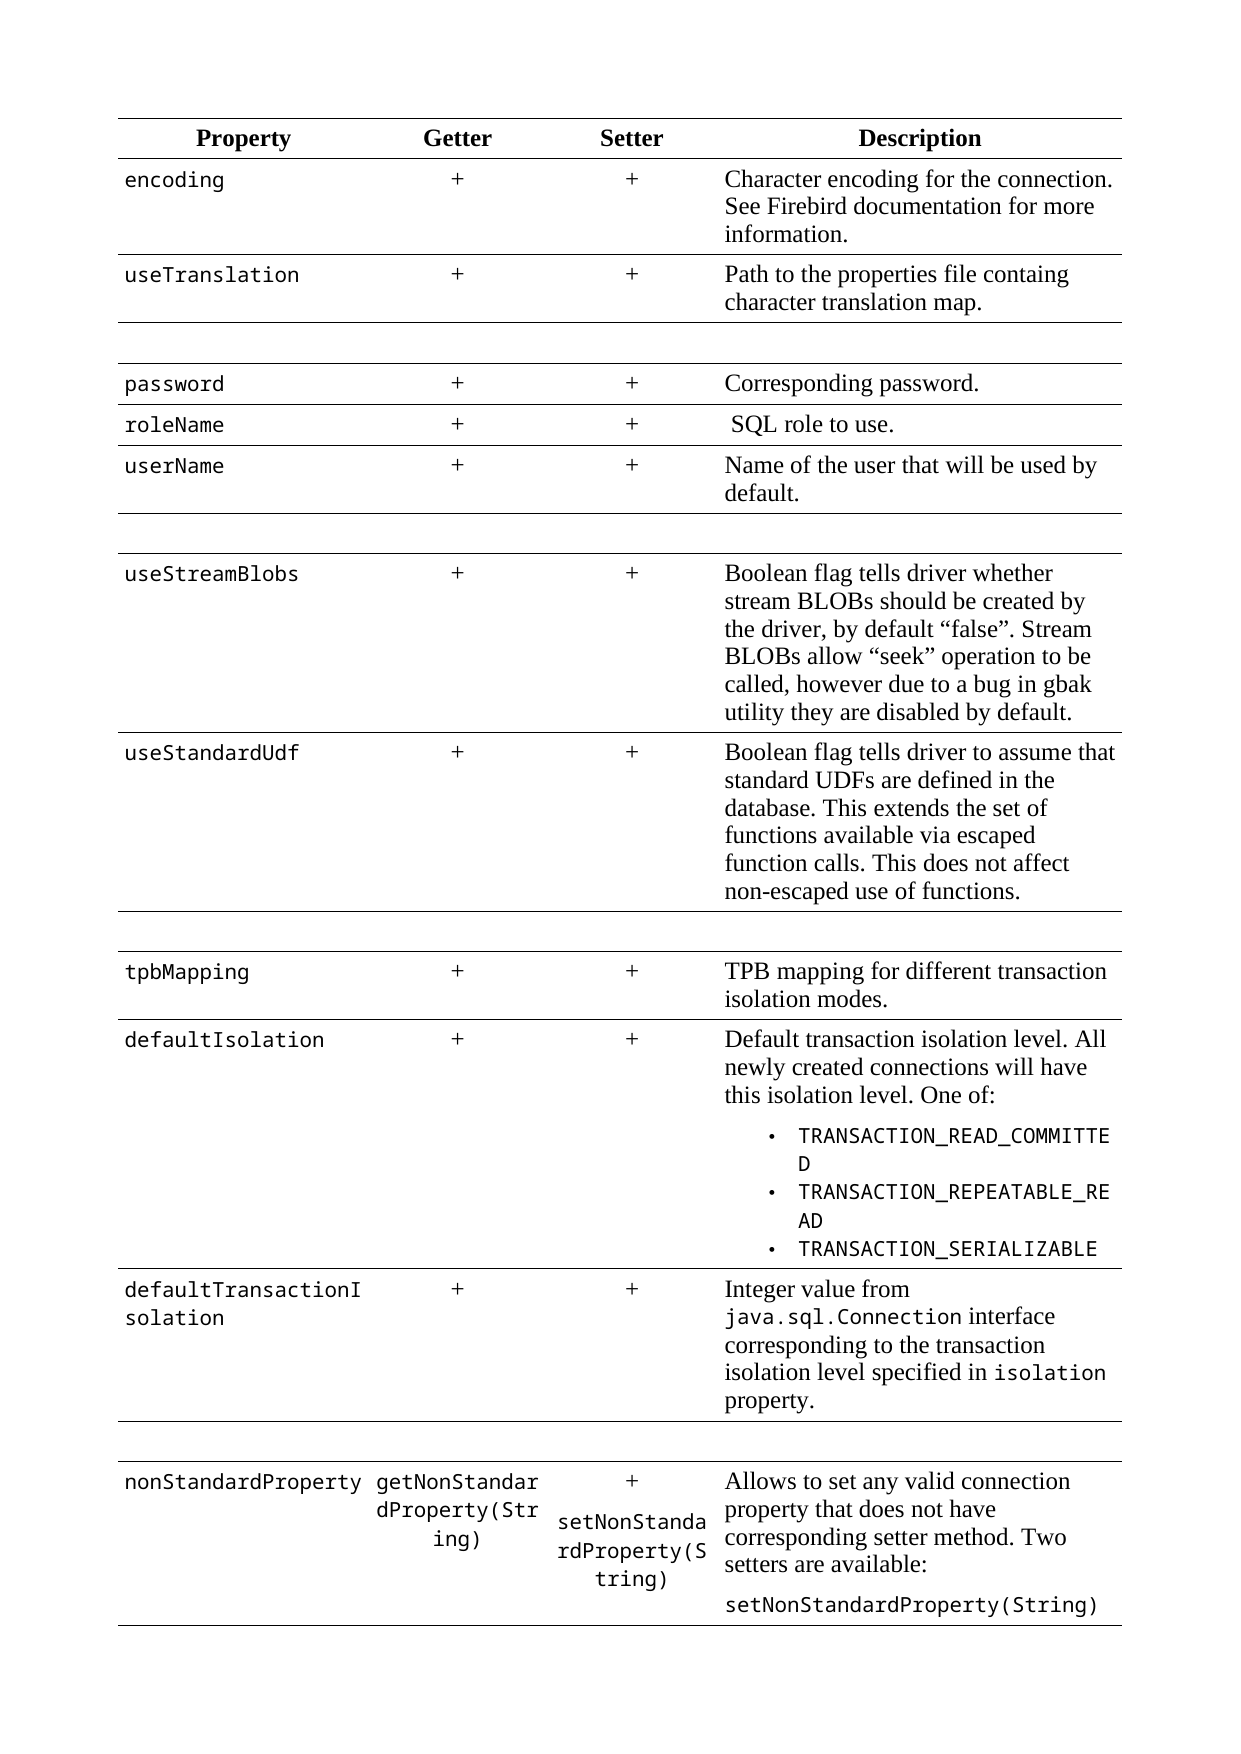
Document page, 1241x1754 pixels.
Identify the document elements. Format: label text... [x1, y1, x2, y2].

table_cell + [546, 364, 718, 404]
table_cell [718, 323, 1122, 363]
table_cell Corresponding password. [718, 364, 1122, 404]
table_cell userName [118, 446, 369, 513]
table_cell + [369, 554, 546, 732]
table_cell [118, 1422, 369, 1461]
table_cell useStreamBlobs [118, 554, 369, 732]
table_header Description [718, 119, 1122, 158]
table_cell [118, 912, 369, 951]
table_cell tpbMapping [118, 952, 369, 1019]
table_cell [546, 514, 718, 553]
table_cell + setNonStandardProperty(String) [546, 1462, 718, 1625]
table_cell + [369, 1020, 546, 1268]
table_cell nonStandardProperty [118, 1462, 369, 1625]
table_cell Default transaction isolation level. All newly created connections will have this isolation level. One of: TRANSACTION_READ_COMMITTED TRANSACTION_REPEATABLE_READ TRANSACTION_SERIALIZABLE [718, 1020, 1122, 1268]
table_cell + [546, 952, 718, 1019]
table_cell + [546, 1020, 718, 1268]
table_cell [546, 323, 718, 363]
table_cell TPB mapping for different transaction isolation modes. [718, 952, 1122, 1019]
table_header Getter [369, 119, 546, 158]
table_cell Integer value from java.sql.Connection interface corresponding to the transaction isolation level specified in isolation property. [718, 1269, 1122, 1421]
table_cell roleName [118, 405, 369, 445]
table_cell getNonStandardProperty(String) [369, 1462, 546, 1625]
table_cell [118, 323, 369, 363]
table_cell + [369, 159, 546, 254]
table_cell + [369, 255, 546, 322]
table_cell + [546, 255, 718, 322]
table_cell Path to the properties file containg character translation map. [718, 255, 1122, 322]
table_cell + [546, 733, 718, 911]
table_cell [369, 1422, 546, 1461]
table_cell [369, 514, 546, 553]
table_header Property [118, 119, 369, 158]
table_cell [369, 912, 546, 951]
table_cell Character encoding for the connection. See Firebird documentation for more information. [718, 159, 1122, 254]
table_cell defaultTransactionIsolation [118, 1269, 369, 1421]
table_cell + [546, 1269, 718, 1421]
table_cell Name of the user that will be used by default. [718, 446, 1122, 513]
table_cell [369, 323, 546, 363]
table_cell + [546, 159, 718, 254]
table_cell password [118, 364, 369, 404]
table_cell Allows to set any valid connection property that does not have corresponding setter method. Two setters are available: setNonStandardProperty(String) [718, 1462, 1122, 1625]
table_cell useTranslation [118, 255, 369, 322]
table_cell Boolean flag tells driver to assume that standard UDFs are defined in the database. This extends the set of functions available via escaped function calls. This does not affect non-escaped use of functions. [718, 733, 1122, 911]
table_cell Boolean flag tells driver whether stream BLOBs should be created by the driver, by default “false”. Stream BLOBs allow “seek” operation to be called, however due to a bug in gbak utility they are disabled by default. [718, 554, 1122, 732]
table_cell [718, 912, 1122, 951]
table_cell + [369, 364, 546, 404]
table_cell encoding [118, 159, 369, 254]
table_cell + [369, 733, 546, 911]
table_header Setter [546, 119, 718, 158]
table_cell + [369, 952, 546, 1019]
table_cell useStandardUdf [118, 733, 369, 911]
table_cell [118, 514, 369, 553]
table_cell + [369, 1269, 546, 1421]
table_cell + [546, 554, 718, 732]
table_cell + [369, 405, 546, 445]
table_cell [546, 1422, 718, 1461]
table_cell + [546, 446, 718, 513]
table_cell SQL role to use. [718, 405, 1122, 445]
table_cell defaultIsolation [118, 1020, 369, 1268]
table_cell [718, 1422, 1122, 1461]
table_cell + [369, 446, 546, 513]
table_cell + [546, 405, 718, 445]
table_cell [546, 912, 718, 951]
table_cell [718, 514, 1122, 553]
